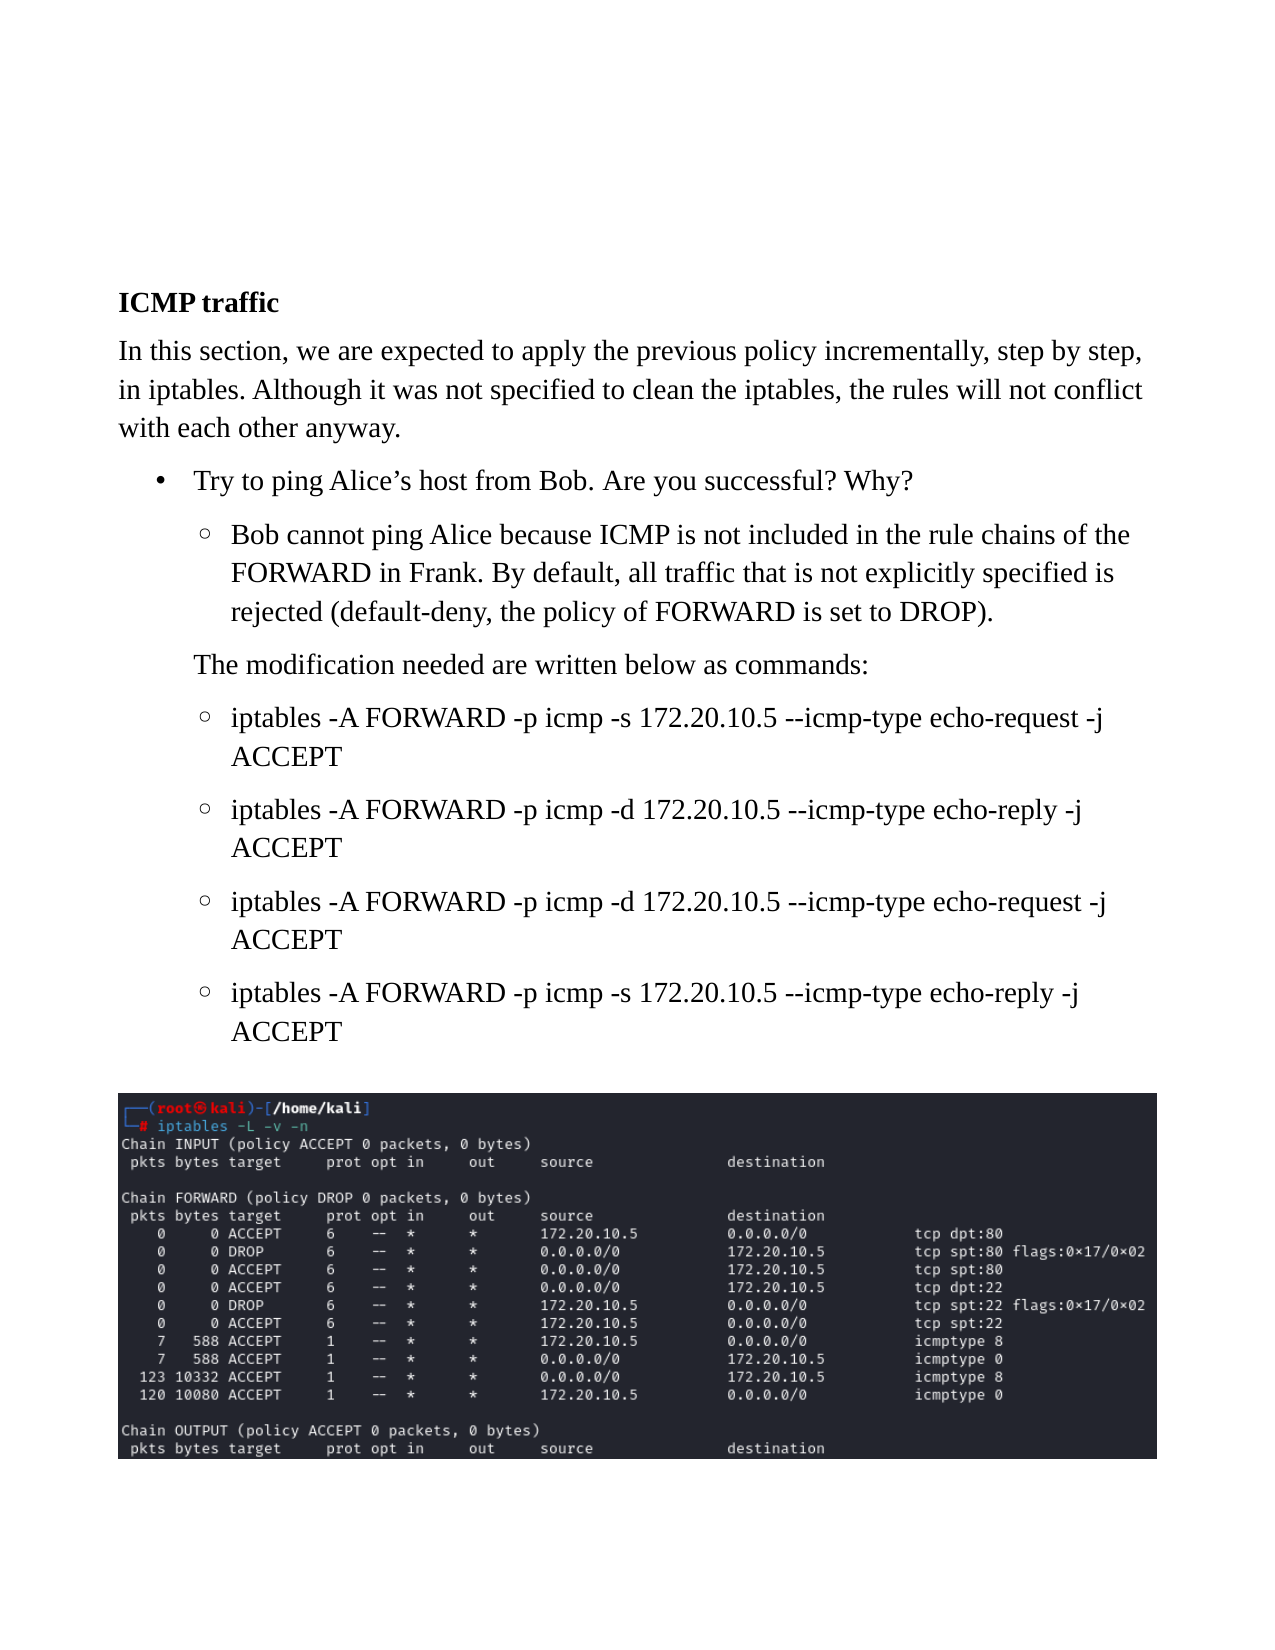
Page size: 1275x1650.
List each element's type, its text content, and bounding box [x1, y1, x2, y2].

list iptables -A FORWARD -p icmp -s 172.20.10.5 --icmp-type echo-request -j ACCEPT [193, 700, 1157, 772]
list Try to ping Alice’s host from Bob. Are you successful? Why? [156, 463, 1157, 497]
text The modification needed are written below as commands: [193, 647, 1157, 681]
list iptables -A FORWARD -p icmp -d 172.20.10.5 --icmp-type echo-reply -j ACCEPT [193, 792, 1157, 864]
list Bob cannot ping Alice because ICMP is not included in the rule chains of the FORWARD in Frank. By default, all traffic that is not explicitly specified is rejected (default-deny, the policy of FORWARD is set to DROP). [193, 517, 1157, 627]
list iptables -A FORWARD -p icmp -d 172.20.10.5 --icmp-type echo-request -j ACCEPT [193, 884, 1157, 956]
subtitle ICMP traffic [118, 285, 1157, 319]
list iptables -A FORWARD -p icmp -s 172.20.10.5 --icmp-type echo-reply -j ACCEPT [193, 976, 1157, 1048]
text In this section, we are expected to apply the previous policy incrementally, step by step, in iptables. Although it was not specified to clean the iptables, the rules will not conflict with each other anyway. [118, 333, 1157, 444]
